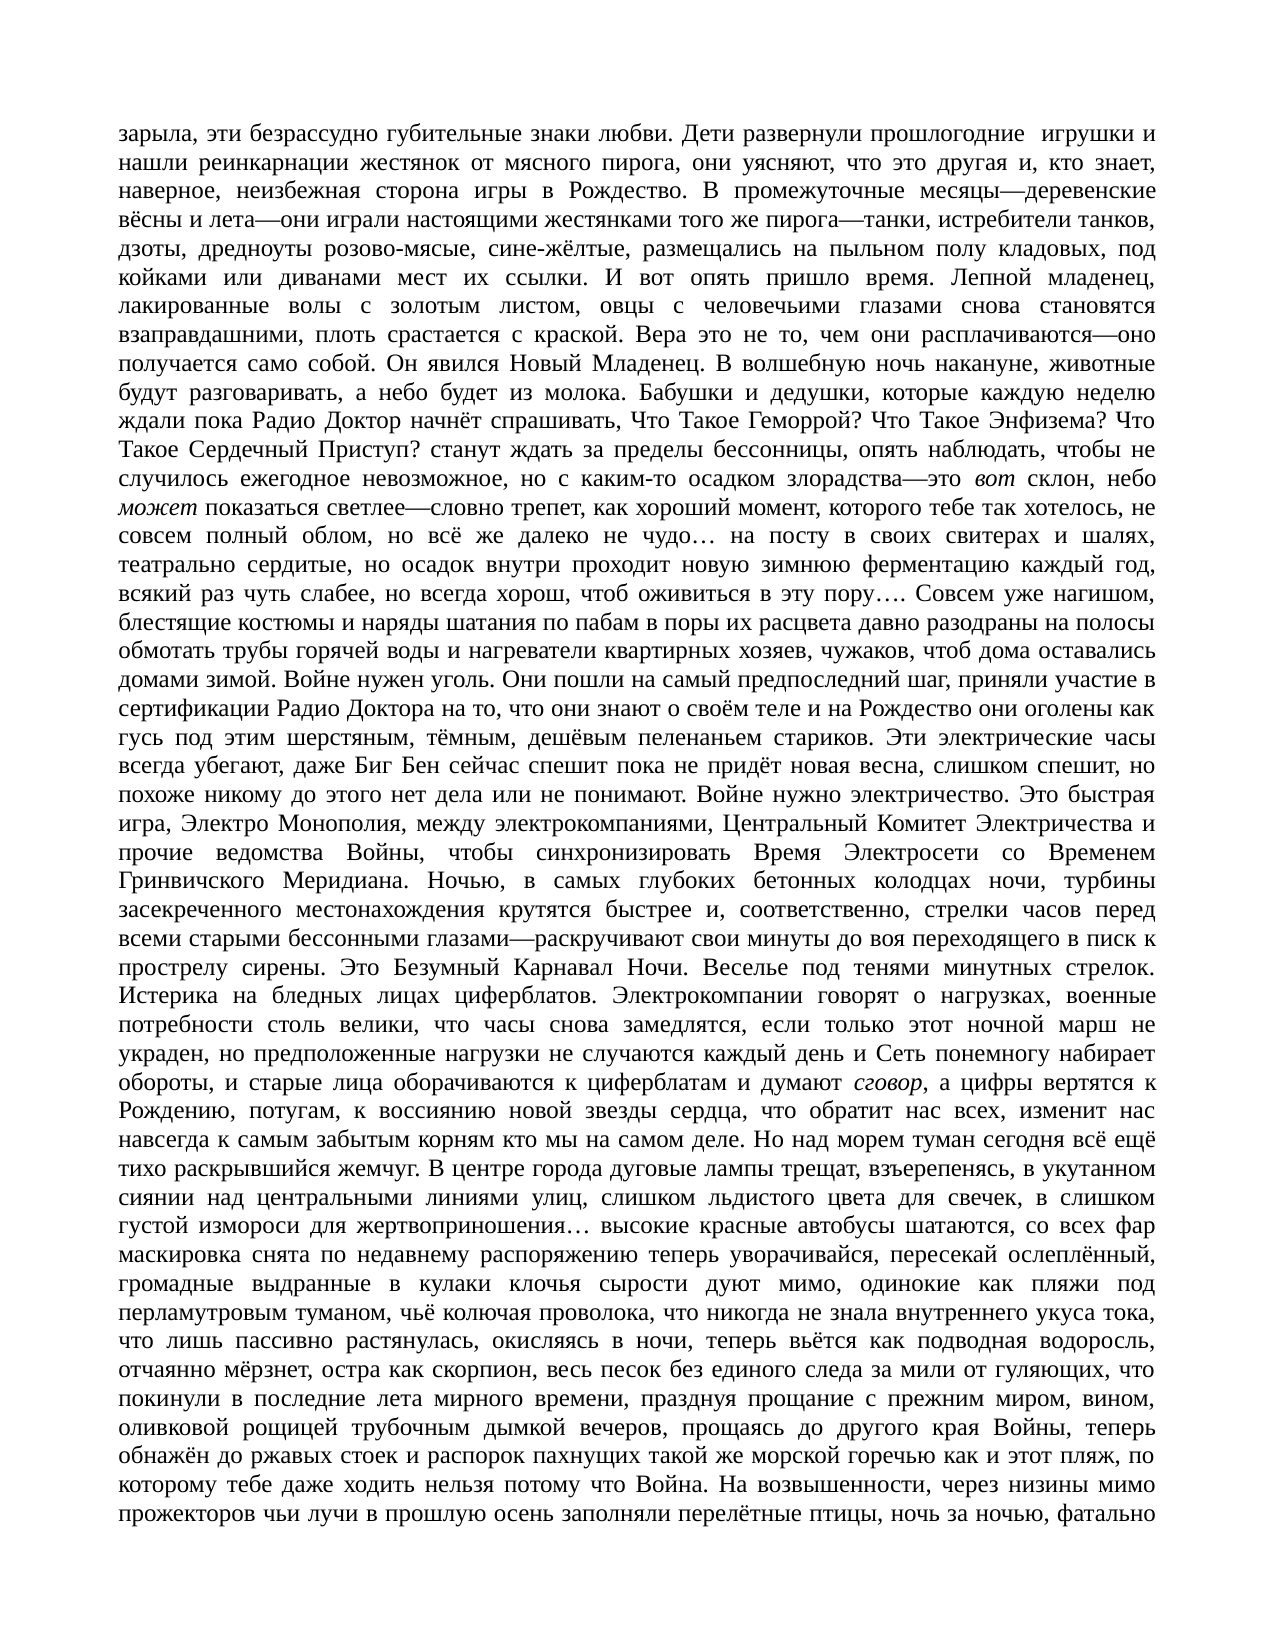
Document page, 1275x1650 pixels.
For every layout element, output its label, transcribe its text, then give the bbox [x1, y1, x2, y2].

text зарыла, эти безрассудно губительные знаки любви. Дети развернули прошлогодние игрушки и нашли реинкарнации жестянок от мясного пирога, они уясняют, что это другая и, кто знает, наверное, неизбежная сторона игры в Рождество. В промежуточные месяцы—деревенские вёсны и лета—они играли настоящими жестянками того же пирога—танки, истребители танков, дзоты, дредноуты розово-мясые, сине-жёлтые, размещались на пыльном полу кладовых, под койками или диванами мест их ссылки. И вот опять пришло время. Лепной младенец, лакированные волы с золотым листом, овцы с человечьими глазами снова становятся взаправдашними, плоть срастается с краской. Вера это не то, чем они расплачиваются—оно получается само собой. Он явился Новый Младенец. В волшебную ночь накануне, животные будут разговаривать, а небо будет из молока. Бабушки и дедушки, которые каждую неделю ждали пока Радио Доктор начнёт спрашивать, Что Такое Геморрой? Что Такое Энфизема? Что Такое Сердечный Приступ? станут ждать за пределы бессонницы, опять наблюдать, чтобы не случилось ежегодное невозможное, но с каким-то осадком злорадства—это вот склон, небо может показаться светлее—словно трепет, как хороший момент, которого тебе так хотелось, не совсем полный облом, но всё же далеко не чудо… на посту в своих свитерах и шалях, театрально сердитые, но осадок внутри проходит новую зимнюю ферментацию каждый год, всякий раз чуть слабее, но всегда хорош, чтоб оживиться в эту пору…. Совсем уже нагишом, блестящие костюмы и наряды шатания по пабам в поры их расцвета давно разодраны на полосы обмотать трубы горячей воды и нагреватели квартирных хозяев, чужаков, чтоб дома оставались домами зимой. Войне нужен уголь. Они пошли на самый предпоследний шаг, приняли участие в сертификации Радио Доктора на то, что они знают о своём теле и на Рождество они оголены как гусь под этим шерстяным, тёмным, дешёвым пеленаньем стариков. Эти электрические часы всегда убегают, даже Биг Бен сейчас спешит пока не придёт новая весна, слишком спешит, но похоже никому до этого нет дела или не понимают. Войне нужно электричество. Это быстрая игра, Электро Монополия, между электрокомпаниями, Центральный Комитет Электричества и прочие ведомства Войны, чтобы синхронизировать Время Электросети со Временем Гринвичского Меридиана. Ночью, в самых глубоких бетонных колодцах ночи, турбины засекреченного местонахождения крутятся быстрее и, соответственно, стрелки часов перед всеми старыми бессонными глазами—раскручивают свои минуты до воя переходящего в писк к прострелу сирены. Это Безумный Карнавал Ночи. Веселье под тенями минутных стрелок. Истерика на бледных лицах циферблатов. Электрокомпании говорят о нагрузках, военные потребности столь велики, что часы снова замедлятся, если только этот ночной марш не украден, но предположенные нагрузки не случаются каждый день и Сеть понемногу набирает обороты, и старые лица оборачиваются к циферблатам и думают сговор, а цифры вертятся к Рождению, потугам, к воссиянию новой звезды сердца, что обратит нас всех, изменит нас навсегда к самым забытым корням кто мы на самом деле. Но над морем туман сегодня всё ещё тихо раскрывшийся жемчуг. В центре города дуговые лампы трещат, взъерепенясь, в укутанном сиянии над центральными линиями улиц, слишком льдистого цвета для свечек, в слишком густой измороси для жертвоприношения… высокие красные автобусы шатаются, со всех фар маскировка снята по недавнему распоряжению теперь уворачивайся, пересекай ослеплённый, громадные выдранные в кулаки клочья сырости дуют мимо, одинокие как пляжи под перламутровым туманом, чьё колючая проволока, что никогда не знала внутреннего укуса тока, что лишь пассивно растянулась, окисляясь в ночи, теперь вьётся как подводная водоросль, отчаянно мёрзнет, остра как скорпион, весь песок без единого следа за мили от гуляющих, что покинули в последние лета мирного времени, празднуя прощание с прежним миром, вином, оливковой рощицей трубочным дымкой вечеров, прощаясь до другого края Войны, теперь обнажён до ржавых стоек и распорок пахнущих такой же морской горечью как и этот пляж, по которому тебе даже ходить нельзя потому что Война. На возвышенности, через низины мимо прожекторов чьи лучи в прошлую осень заполняли перелётные птицы, ночь за ночью, фатально [118, 118, 1157, 1527]
